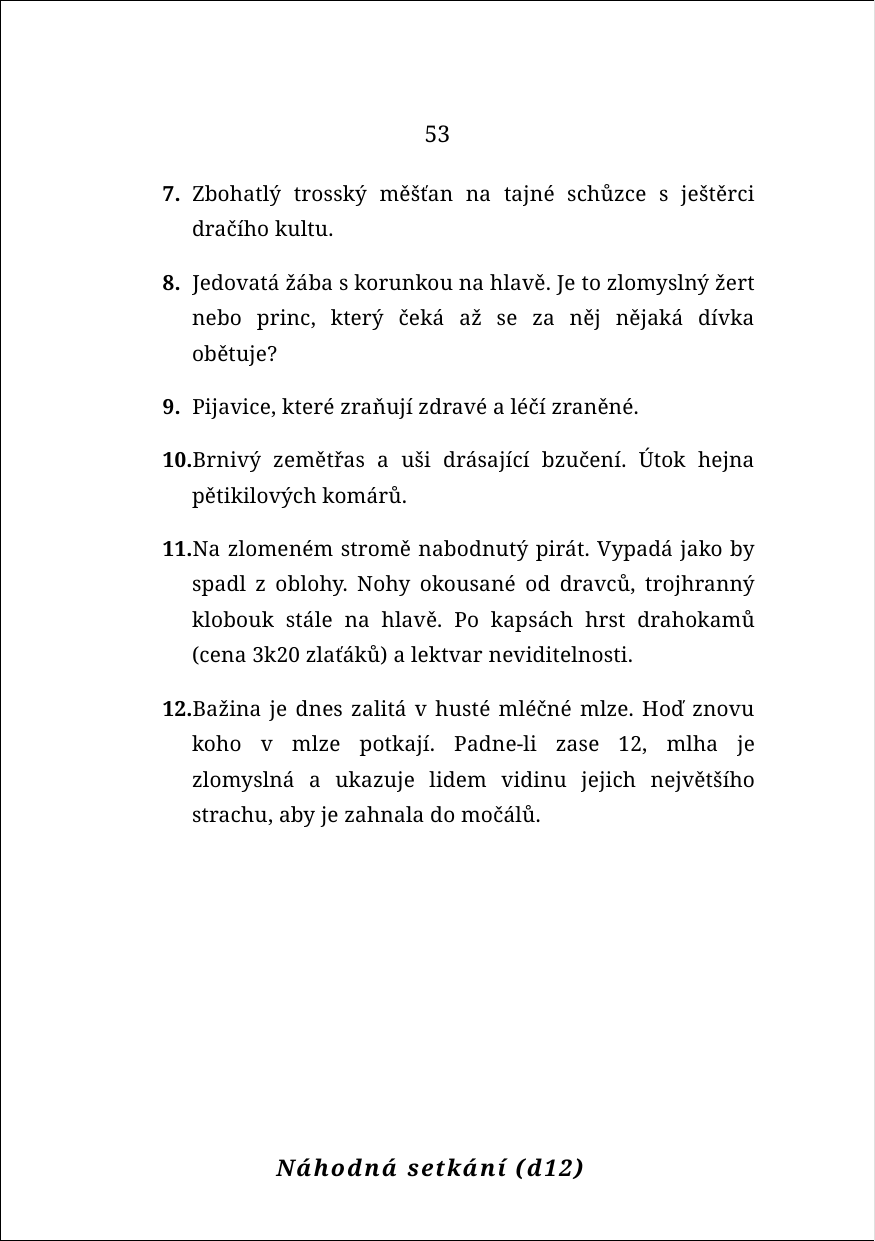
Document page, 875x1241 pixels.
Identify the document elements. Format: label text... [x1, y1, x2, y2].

list Bažina je dnes zalitá v husté mléčné mlze. Hoď znovu koho v mlze potkají. Padne-li zase 12, mlha je zlomyslná a ukazuje lidem vidinu jejich největšího strachu, aby je zahnala do močálů. [162, 694, 756, 829]
list Brnivý zemětřas a uši drásající bzučení. Útok hejna pětikilových komárů. [162, 445, 756, 509]
list Na zlomeném stromě nabodnutý pirát. Vypadá jako by spadl z oblohy. Nohy okousané od dravců, trojhranný klobouk stále na hlavě. Po kapsách hrst drahokamů (cena 3k20 zlaťáků) a lektvar neviditelnosti. [162, 534, 756, 669]
list Jedovatá žába s korunkou na hlavě. Je to zlomyslný žert nebo princ, který čeká až se za něj nějaká dívka obětuje? [162, 268, 756, 367]
list Pijavice, které zraňují zdravé a léčí zraněné. [162, 392, 756, 420]
list Zbohatlý trosský měšťan na tajné schůzce s ještěrci dračího kultu. [162, 179, 756, 243]
